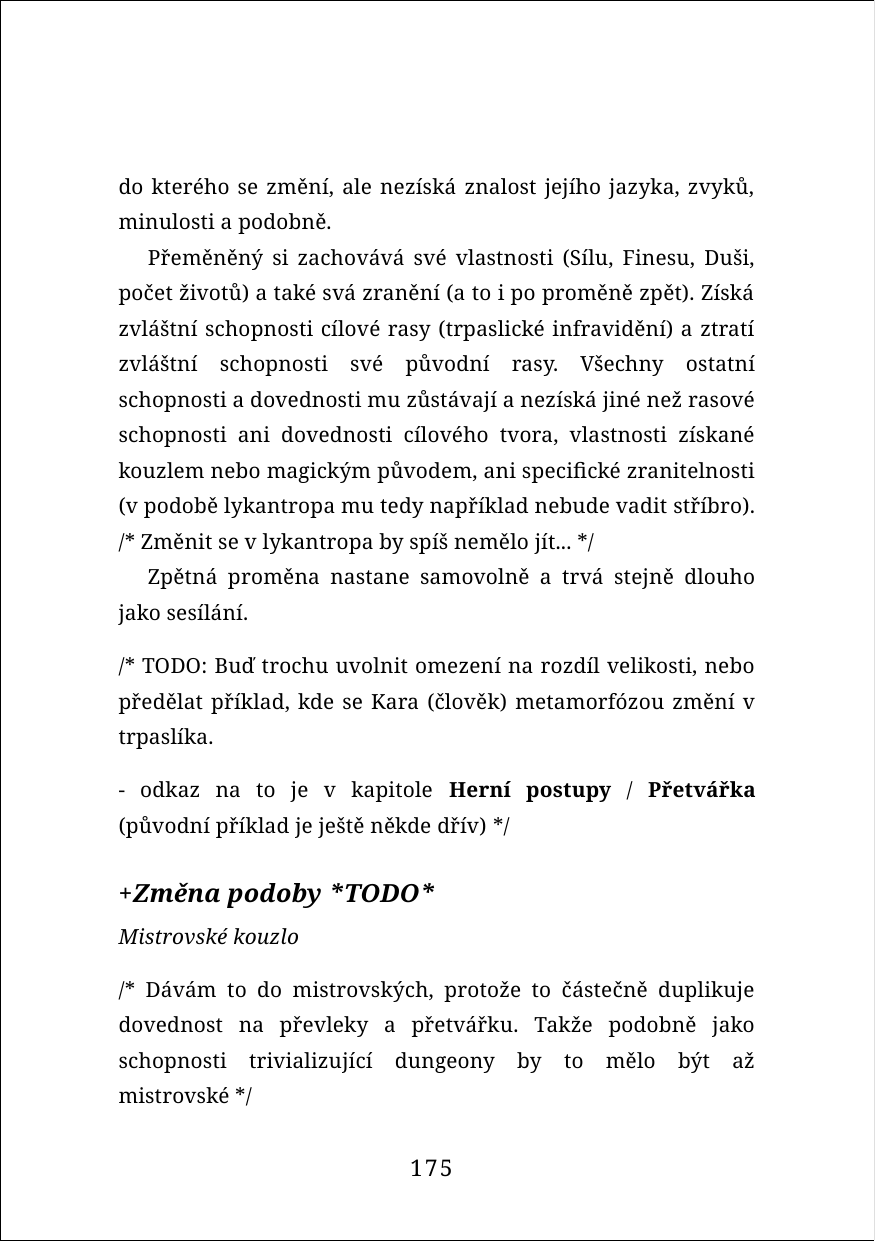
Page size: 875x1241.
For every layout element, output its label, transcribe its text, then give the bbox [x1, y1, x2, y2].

text Mistrovské kouzlo [118, 922, 756, 950]
text - odkaz na to je v kapitole Herní postupy / Přetvářka (původní příklad je ještě někde dřív) */ [118, 776, 756, 839]
text /* TODO: Buď trochu uvolnit omezení na rozdíl velikosti, nebo předělat příklad, kde se Kara (člověk) metamorfózou změní v trpaslíka. [118, 651, 756, 751]
subtitle +Změna podoby *TODO* [118, 876, 756, 910]
text /* Dávám to do mistrovských, protože to částečně duplikuje dovednost na převleky a přetvářku. Takže podobně jako schopnosti trivializující dungeony by to mělo být až mistrovské */ [118, 975, 756, 1110]
text do kterého se změní, ale nezíská znalost jejího jazyka, zvyků, minulosti a podobně. Přeměněný si zachovává své vlastnosti (Sílu, Finesu, Duši, počet životů) a také svá zranění (a to i po proměně zpět). Získá zvláštní schopnosti cílové rasy (trpaslické infravidění) a ztratí zvláštní schopnosti své původní rasy. Všechny ostatní schopnosti a dovednosti mu zůstávají a nezíská jiné než rasové schopnosti ani dovednosti cílového tvora, vlastnosti získané kouzlem nebo magickým původem, ani specifické zranitelnosti (v podobě lykantropa mu tedy například nebude vadit stříbro). /* Změnit se v lykantropa by spíš nemělo jít... */ Zpětná proměna nastane samovolně a trvá stejně dlouho jako sesílání. [118, 172, 756, 626]
